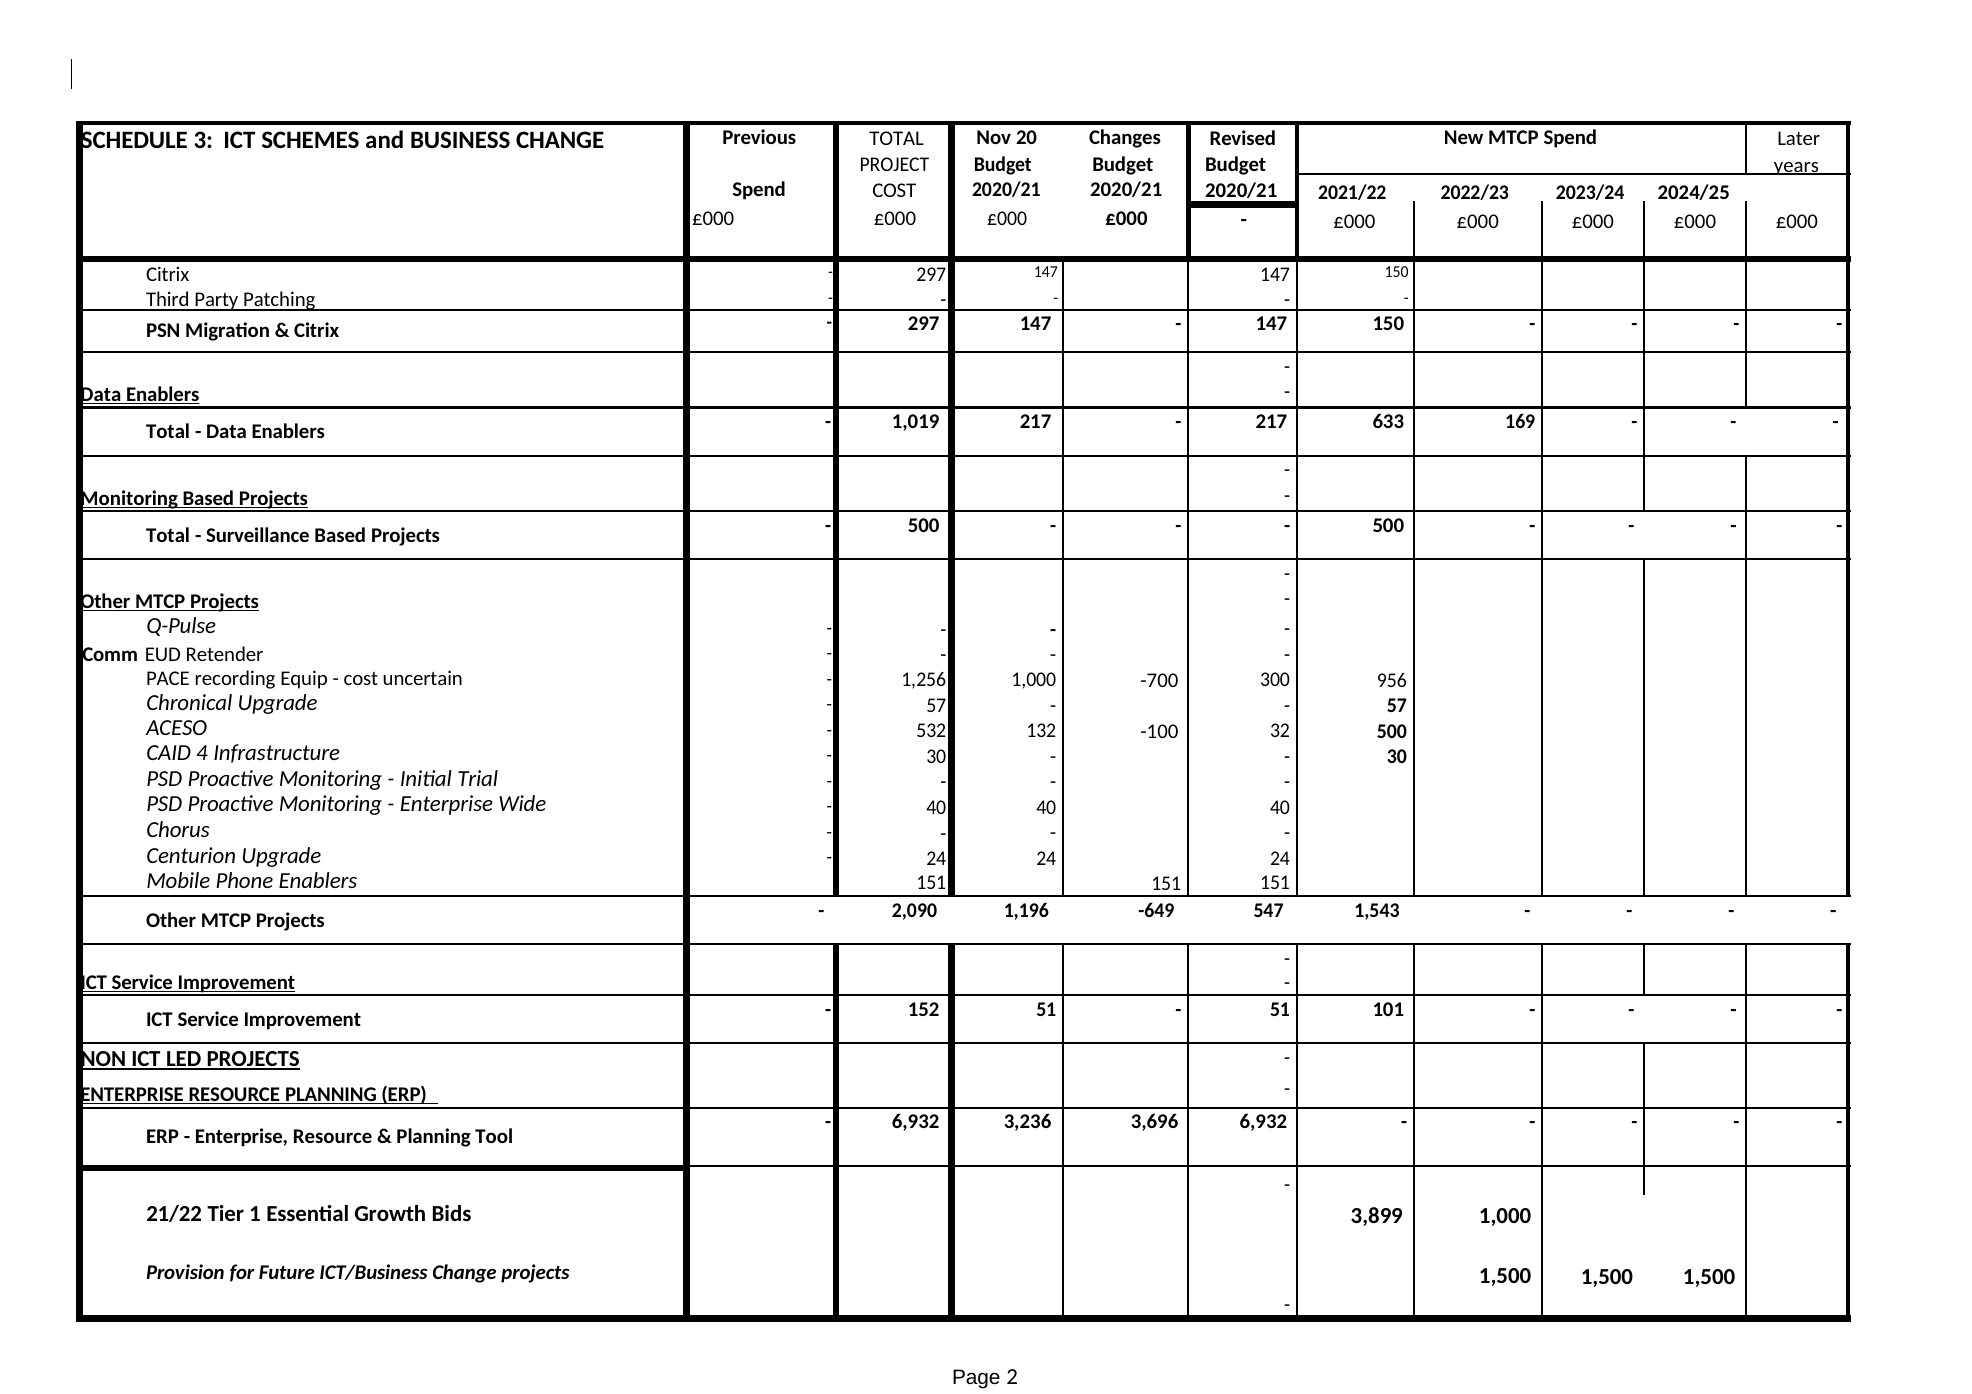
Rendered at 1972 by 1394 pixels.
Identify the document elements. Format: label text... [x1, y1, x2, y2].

table_cell - [1298, 1109, 1413, 1165]
table_cell - - [1189, 1167, 1296, 1315]
table_cell - - [1543, 996, 1745, 1042]
table_cell ERP - Enterprise, Resource & Planning Tool [83, 1109, 683, 1165]
table_cell ICT Service Improvement [83, 945, 683, 994]
table_cell Monitoring Based Projects [83, 457, 683, 510]
table_cell - [1064, 311, 1187, 351]
table_cell [690, 353, 833, 406]
table_header Later years [1747, 125, 1846, 173]
table_cell [690, 1044, 833, 1107]
table_cell 147 [1189, 311, 1296, 351]
table_cell [1064, 945, 1187, 994]
table_cell 1,019 [839, 409, 948, 454]
table_cell Total - Data Enablers [83, 409, 683, 454]
table_cell [1543, 457, 1643, 510]
table_cell 217 [1189, 409, 1296, 454]
table_cell - [1645, 1109, 1745, 1165]
table_cell - [1543, 311, 1643, 351]
table_cell [839, 1167, 948, 1315]
table_cell [1415, 262, 1541, 309]
table_cell [839, 1044, 948, 1107]
table_cell - [1064, 409, 1187, 454]
table_cell - - [1189, 457, 1296, 510]
table_cell £000 [1645, 201, 1745, 256]
table_cell - - 1,256 57 532 30 - 40 - 24 151 [839, 560, 948, 895]
table_cell 633 [1298, 409, 1413, 454]
table_cell 1,500 1,500 [1543, 1195, 1745, 1315]
table_header SCHEDULE 3: ICT SCHEMES and BUSINESS CHANGE [83, 125, 683, 256]
table_cell 3,899 [1298, 1167, 1413, 1315]
table_cell [1543, 945, 1643, 994]
table_cell - [1747, 512, 1846, 558]
table_cell [1415, 560, 1541, 895]
table_cell [1064, 1044, 1187, 1107]
table_header Nov 20 Changes Budget Budget 2020/21 2020/21 £000 £000 [955, 125, 1186, 256]
table_cell 51 [955, 996, 1062, 1042]
table_cell 1,000 1,500 [1415, 1167, 1541, 1315]
table_cell [1747, 353, 1846, 406]
table_cell [1645, 262, 1745, 309]
table_cell - [1064, 512, 1187, 558]
table_cell [1415, 1044, 1541, 1107]
table_cell - [1415, 311, 1541, 351]
table_cell [1298, 1044, 1413, 1107]
table_cell 3,696 [1064, 1109, 1187, 1165]
table_cell [1543, 353, 1643, 406]
table_cell - [1543, 409, 1643, 454]
table_cell [1747, 1044, 1846, 1107]
table_cell - - 1,000 - 132 - - 40 - 24 [955, 560, 1062, 895]
table_cell Citrix Third Party Patching [83, 262, 683, 309]
table_cell [839, 945, 948, 994]
table_cell [1298, 945, 1413, 994]
table_cell 956 57 500 30 [1298, 560, 1413, 895]
table_cell £000 [1415, 201, 1541, 256]
table_cell [1645, 457, 1745, 510]
table_cell 169 [1415, 409, 1541, 454]
table_cell NON ICT LED PROJECTS ENTERPRISE RESOURCE PLANNING (ERP) [83, 1044, 683, 1107]
table_cell - - [1645, 409, 1846, 454]
table_cell 6,932 [839, 1109, 948, 1165]
table_cell [1064, 262, 1187, 309]
table_cell - - [1189, 353, 1296, 406]
table_cell - - [1189, 1044, 1296, 1107]
table_cell - - - - 300 - 32 - - 40 - 24 151 [1189, 560, 1296, 895]
table_cell [1645, 560, 1745, 895]
table_cell £000 [1747, 201, 1846, 256]
table_cell 500 [1298, 512, 1413, 558]
table_cell [1298, 457, 1413, 510]
table_cell 152 [839, 996, 948, 1042]
table_header TOTAL PROJECT COST £000 [839, 125, 948, 256]
table_cell [839, 353, 948, 406]
table_cell [1747, 457, 1846, 510]
table_cell - 2,090 1,196 -649 547 1,543 - - - - [690, 897, 1848, 943]
table_cell 147 - [1189, 262, 1296, 309]
table_cell - [1747, 311, 1846, 351]
table_cell [839, 457, 948, 510]
table_cell £000 [1543, 201, 1643, 256]
table_cell - [690, 311, 833, 351]
table_cell [1747, 262, 1846, 309]
table_cell [1747, 560, 1846, 895]
table_cell Other MTCP Projects Q-Pulse Comm EUD Retender PACE recording Equip - cost uncertain Chronical Upgrade ACESO CAID 4 Infrastructure PSD Proactive Monitoring - Initial Trial PSD Proactive Monitoring - Enterprise Wide Chorus Centurion Upgrade Mobile Phone Enablers [83, 560, 683, 895]
table_cell -700 -100 151 [1064, 560, 1187, 895]
table_cell 217 [955, 409, 1062, 454]
table_cell [1645, 945, 1745, 994]
table_cell [1543, 1167, 1643, 1195]
table_cell [1747, 1167, 1846, 1315]
table_cell [1543, 1044, 1643, 1107]
table_cell [690, 1167, 833, 1315]
table_cell 147 - [955, 262, 1062, 309]
table_cell - - - - - - - - - - [690, 560, 833, 895]
table_cell - [1747, 996, 1846, 1042]
table_header New MTCP Spend [1299, 125, 1745, 173]
table_cell [690, 945, 833, 994]
table_cell - [1189, 512, 1296, 558]
table_cell [1543, 560, 1643, 895]
table_cell 297 [839, 311, 948, 351]
table_cell [1298, 353, 1413, 406]
table_cell [1415, 945, 1541, 994]
table_cell - [1645, 311, 1745, 351]
table_cell Data Enablers [83, 353, 683, 406]
table_cell - - [1543, 512, 1745, 558]
table_cell [955, 1044, 1062, 1107]
table_cell £000 [1299, 201, 1413, 256]
table_cell - [1415, 512, 1541, 558]
table_cell [1645, 353, 1745, 406]
table_cell - [1064, 996, 1187, 1042]
table_cell PSN Migration & Citrix [83, 311, 683, 351]
table_cell ICT Service Improvement [83, 996, 683, 1042]
table_cell [955, 353, 1062, 406]
table_cell 21/22 Tier 1 Essential Growth Bids Provision for Future ICT/Business Change projects [83, 1171, 683, 1315]
table_cell - [1415, 996, 1541, 1042]
table_cell Total - Surveillance Based Projects [83, 512, 683, 558]
table_cell 3,236 [955, 1109, 1062, 1165]
table_cell 147 [955, 311, 1062, 351]
table_cell - [1543, 1109, 1643, 1165]
table_cell 2021/22 2022/23 2023/24 2024/25 [1299, 175, 1846, 201]
table_cell - - [1189, 945, 1296, 994]
table_cell [955, 1167, 1062, 1315]
table_cell [1064, 353, 1187, 406]
table_cell - - [690, 262, 833, 309]
table_cell - [1415, 1109, 1541, 1165]
table_cell - [1747, 1109, 1846, 1165]
table_cell 150 - [1298, 262, 1413, 309]
table_cell 500 [839, 512, 948, 558]
table_cell [690, 457, 833, 510]
table_header Revised Budget 2020/21 [1191, 125, 1295, 201]
table_header Previous Spend £000 [690, 125, 833, 256]
table_cell [955, 945, 1062, 994]
table_cell [1543, 262, 1643, 309]
table_cell 51 [1189, 996, 1296, 1042]
table_cell [1415, 353, 1541, 406]
table_cell [1747, 945, 1846, 994]
table_cell - [690, 512, 833, 558]
table_cell [1064, 1167, 1187, 1315]
table_cell [1645, 1044, 1745, 1107]
table_cell [955, 457, 1062, 510]
table_cell - [690, 409, 833, 454]
table_cell [1645, 1167, 1745, 1195]
table_cell - [690, 1109, 833, 1165]
table_cell - [690, 996, 833, 1042]
table_cell 6,932 [1189, 1109, 1296, 1165]
table_cell [1415, 457, 1541, 510]
table_cell [1064, 457, 1187, 510]
table_cell - [1191, 208, 1295, 256]
table_cell - [955, 512, 1062, 558]
table_cell 101 [1298, 996, 1413, 1042]
table_cell 297 - [839, 262, 948, 309]
table_cell Other MTCP Projects [83, 897, 683, 943]
table_cell 150 [1298, 311, 1413, 351]
